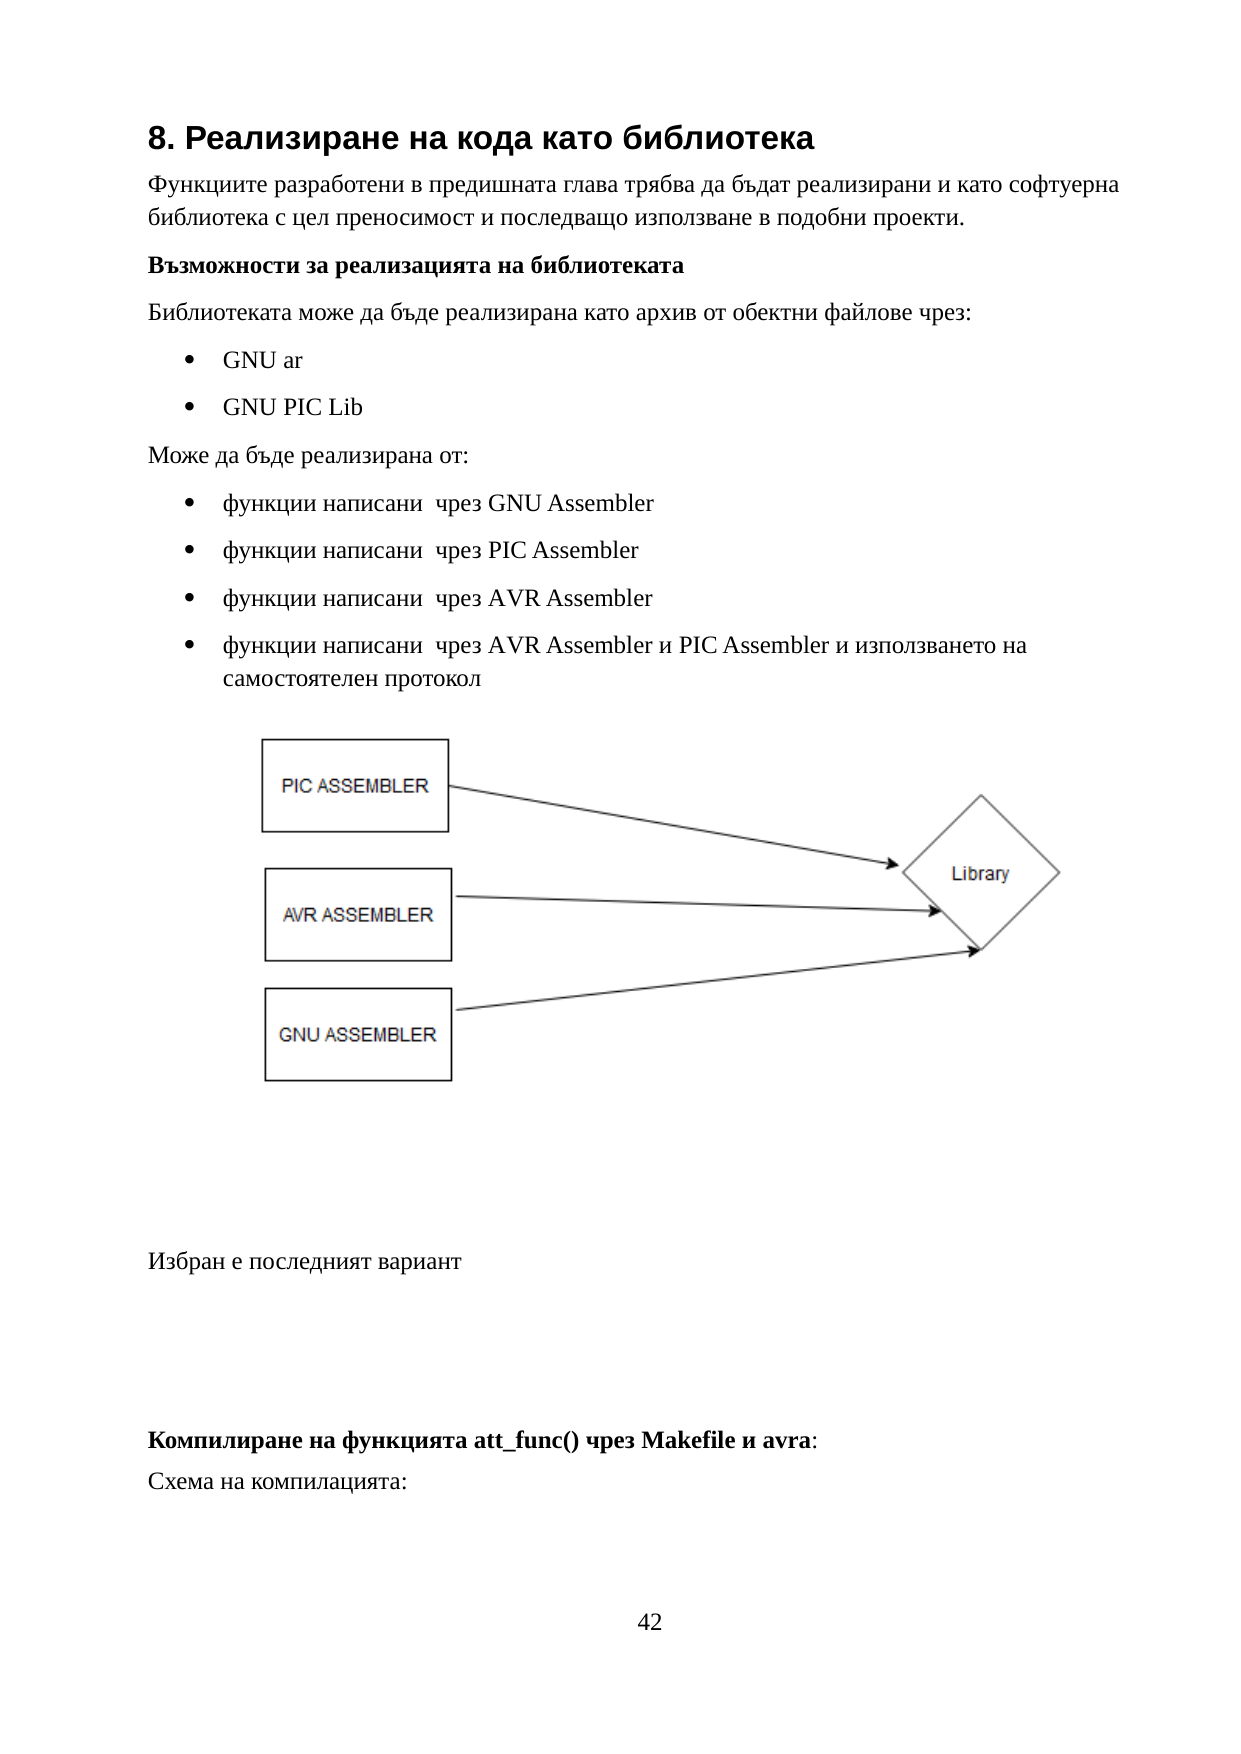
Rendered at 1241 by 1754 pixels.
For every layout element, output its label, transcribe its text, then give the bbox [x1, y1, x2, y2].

text Библиотеката може да бъде реализирана като архив от обектни файлове чрез: [148, 297, 1152, 326]
text Избран е последният вариант [148, 1246, 1152, 1275]
text Може да бъде реализирана от: [148, 440, 1152, 469]
text Схема на компилацията: [148, 1466, 1152, 1495]
list функции написани чрез AVR Assembler и PIC Assembler и използването на самостоятелен протокол [185, 631, 1152, 692]
list GNU PIC Lib [185, 392, 1152, 421]
picture [224, 713, 1076, 1097]
subtitle Компилиране на функцията att_func() чрез Makefile и avra: [148, 1425, 1152, 1453]
subtitle 8. Реализиране на кода като библиотека [148, 118, 1152, 157]
text Функциите разработени в предишната глава трябва да бъдат реализирани и като софтуерна библиотека с цел преносимост и последващо използване в подобни проекти. [148, 169, 1152, 231]
list функции написани чрез GNU Assembler [185, 488, 1152, 516]
list функции написани чрез PIC Assembler [185, 535, 1152, 564]
list функции написани чрез AVR Assembler [185, 583, 1152, 612]
list GNU ar [185, 345, 1152, 374]
text Възможности за реализацията на библиотеката [148, 250, 1152, 278]
